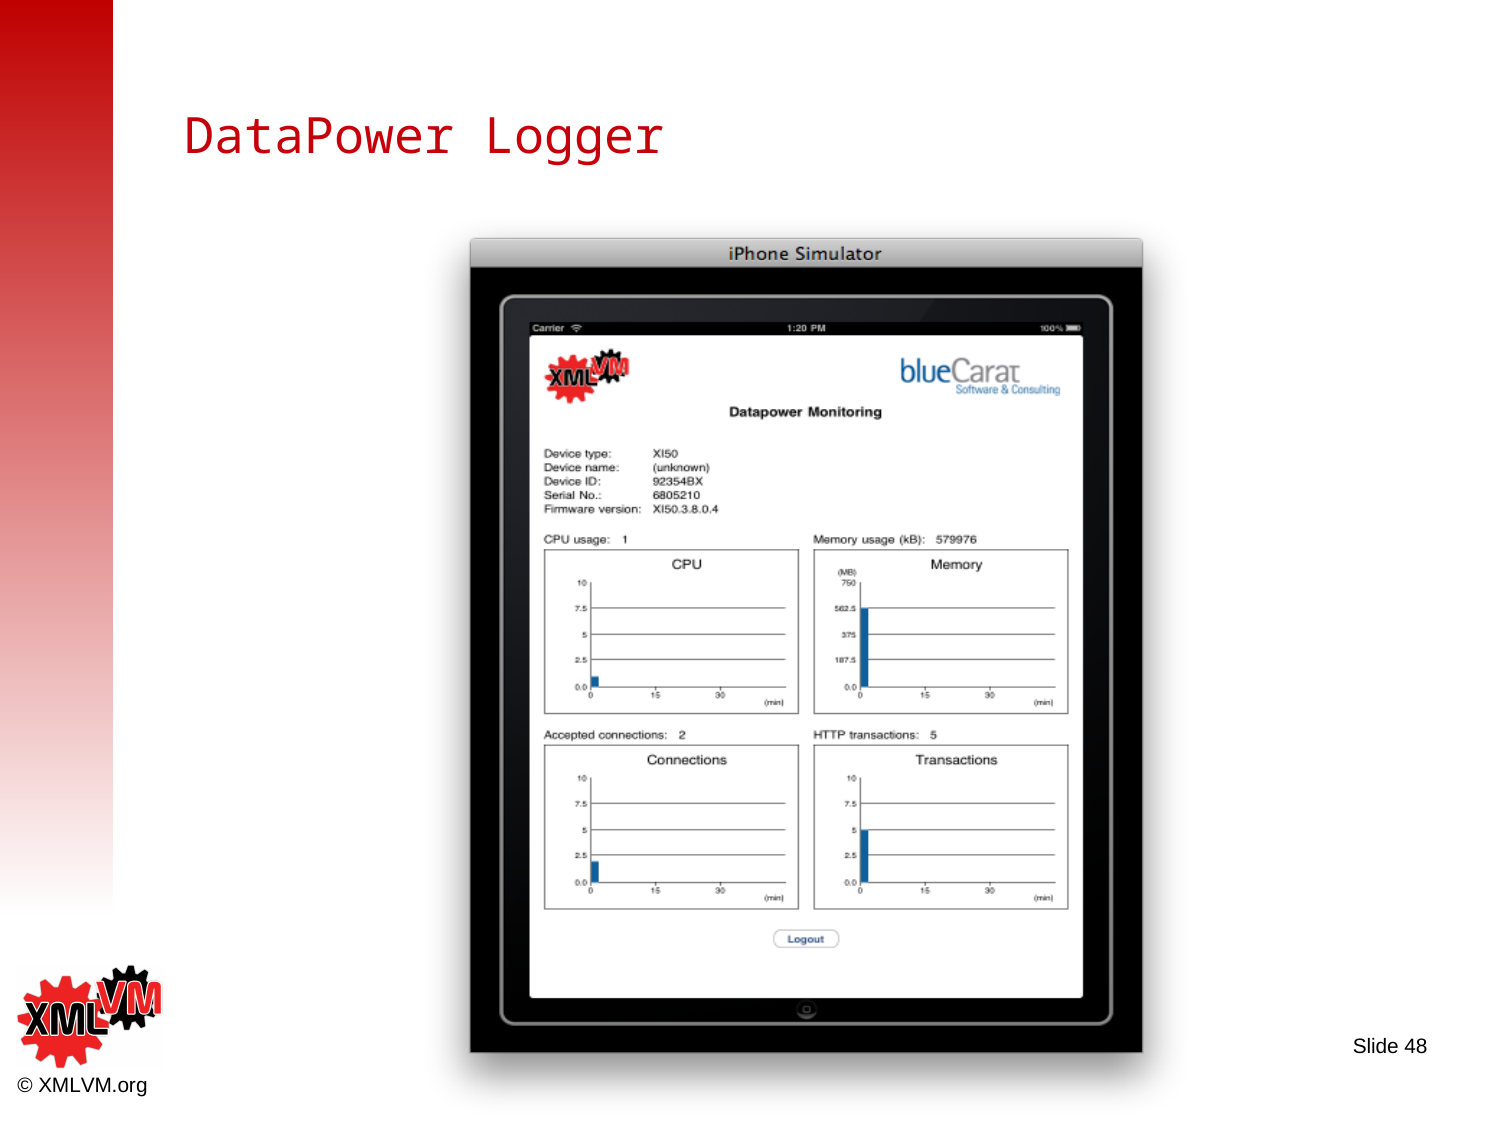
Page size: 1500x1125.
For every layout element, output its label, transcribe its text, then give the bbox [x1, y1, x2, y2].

picture [413, 206, 1200, 1125]
title DataPower Logger [170, 74, 1447, 200]
picture [16, 964, 164, 1069]
